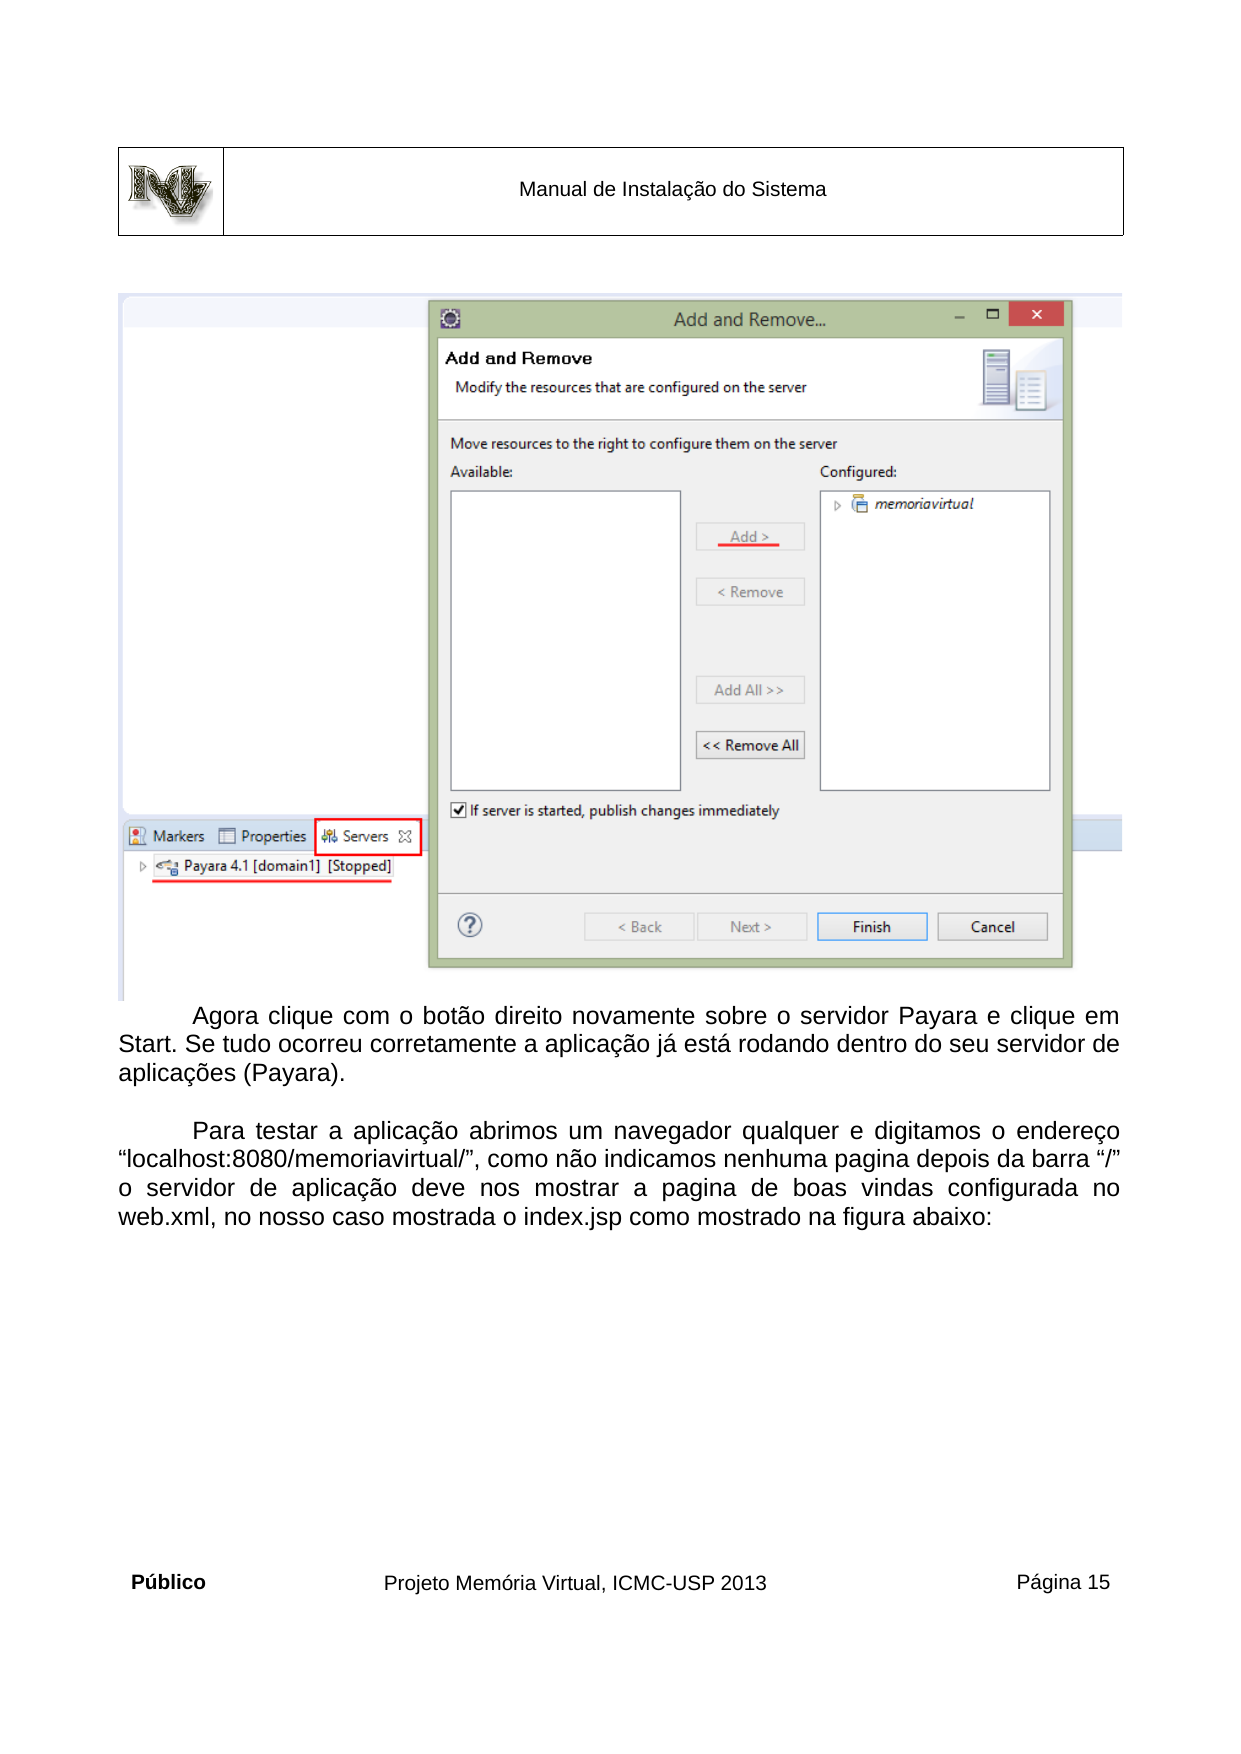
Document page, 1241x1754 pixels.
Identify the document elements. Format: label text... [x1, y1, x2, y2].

text Agora clique com o botão direito novamente sobre o servidor Payara e clique em Start. Se tudo ocorreu corretamente a aplicação já está rodando dentro do seu servidor de aplicações (Payara). [118, 1001, 1122, 1087]
picture [123, 153, 214, 229]
text Para testar a aplicação abrimos um navegador qualquer e digitamos o endereço “localhost:8080/memoriavirtual/”, como não indicamos nenhuma pagina depois da barra “/” o servidor de aplicação deve nos mostrar a pagina de boas vindas configurada no web.xml, no nosso caso mostrada o index.jsp como mostrado na figura abaixo: [118, 1116, 1122, 1231]
picture [118, 293, 1123, 1001]
